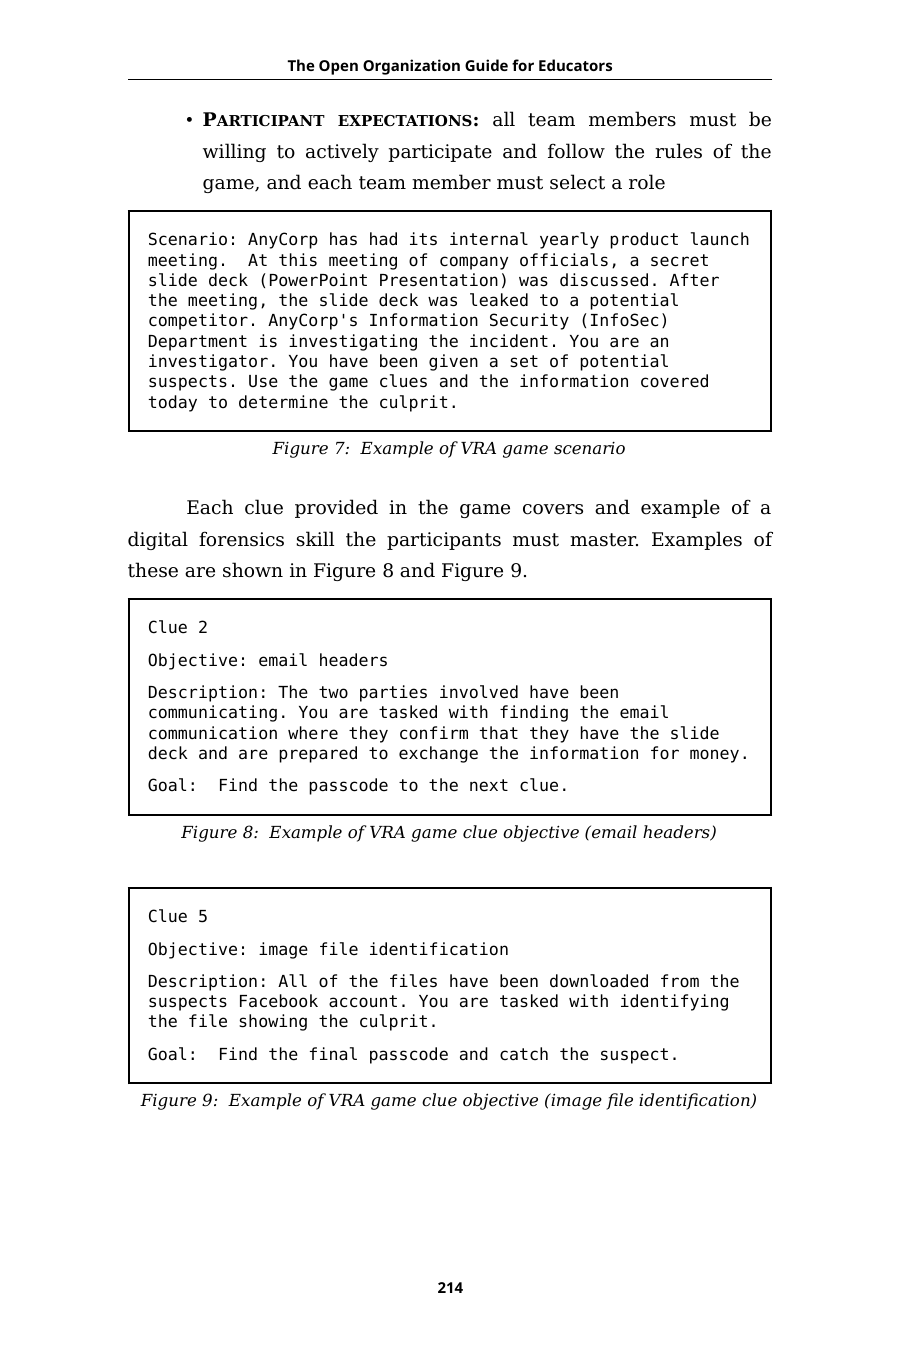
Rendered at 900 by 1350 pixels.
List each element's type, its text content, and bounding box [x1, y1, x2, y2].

text Figure 8: Example of VRA game clue objective (email headers) [127, 823, 772, 842]
text Objective: email headers [130, 631, 770, 663]
text Figure 9: Example of VRA game clue objective (image file identification) [127, 1091, 772, 1111]
list Participant expectations: all team members must be willing to actively participate and follow the rules of the game, and each team member must select a role [186, 109, 772, 194]
text Each clue provided in the game covers and example of a digital forensics skill the participants must master. Examples of these are shown in Figure 8 and Figure 9. [127, 497, 772, 582]
text Goal: Find the final passcode and catch the suspect. [130, 1025, 770, 1082]
text Clue 2 [130, 600, 770, 631]
text Description: The two parties involved have been communicating. You are tasked with finding the email communication where they confirm that they have the slide deck and are prepared to exchange the information for money. [130, 663, 770, 756]
text Goal: Find the passcode to the next clue. [130, 756, 770, 814]
text Objective: image file identification [130, 919, 770, 952]
text Figure 7: Example of VRA game scenario [127, 439, 772, 458]
text Clue 5 [130, 889, 770, 919]
text Description: All of the files have been downloaded from the suspects Facebook account. You are tasked with identifying the file showing the culprit. [130, 952, 770, 1025]
text Scenario: AnyCorp has had its internal yearly product launch meeting. At this meeting of company officials, a secret slide deck (PowerPoint Presentation) was discussed. After the meeting, the slide deck was leaked to a potential competitor. AnyCorp's Information Security (InfoSec) Department is investigating the incident. You are an investigator. You have been given a set of potential suspects. Use the game clues and the information covered today to determine the culprit. [130, 212, 770, 430]
